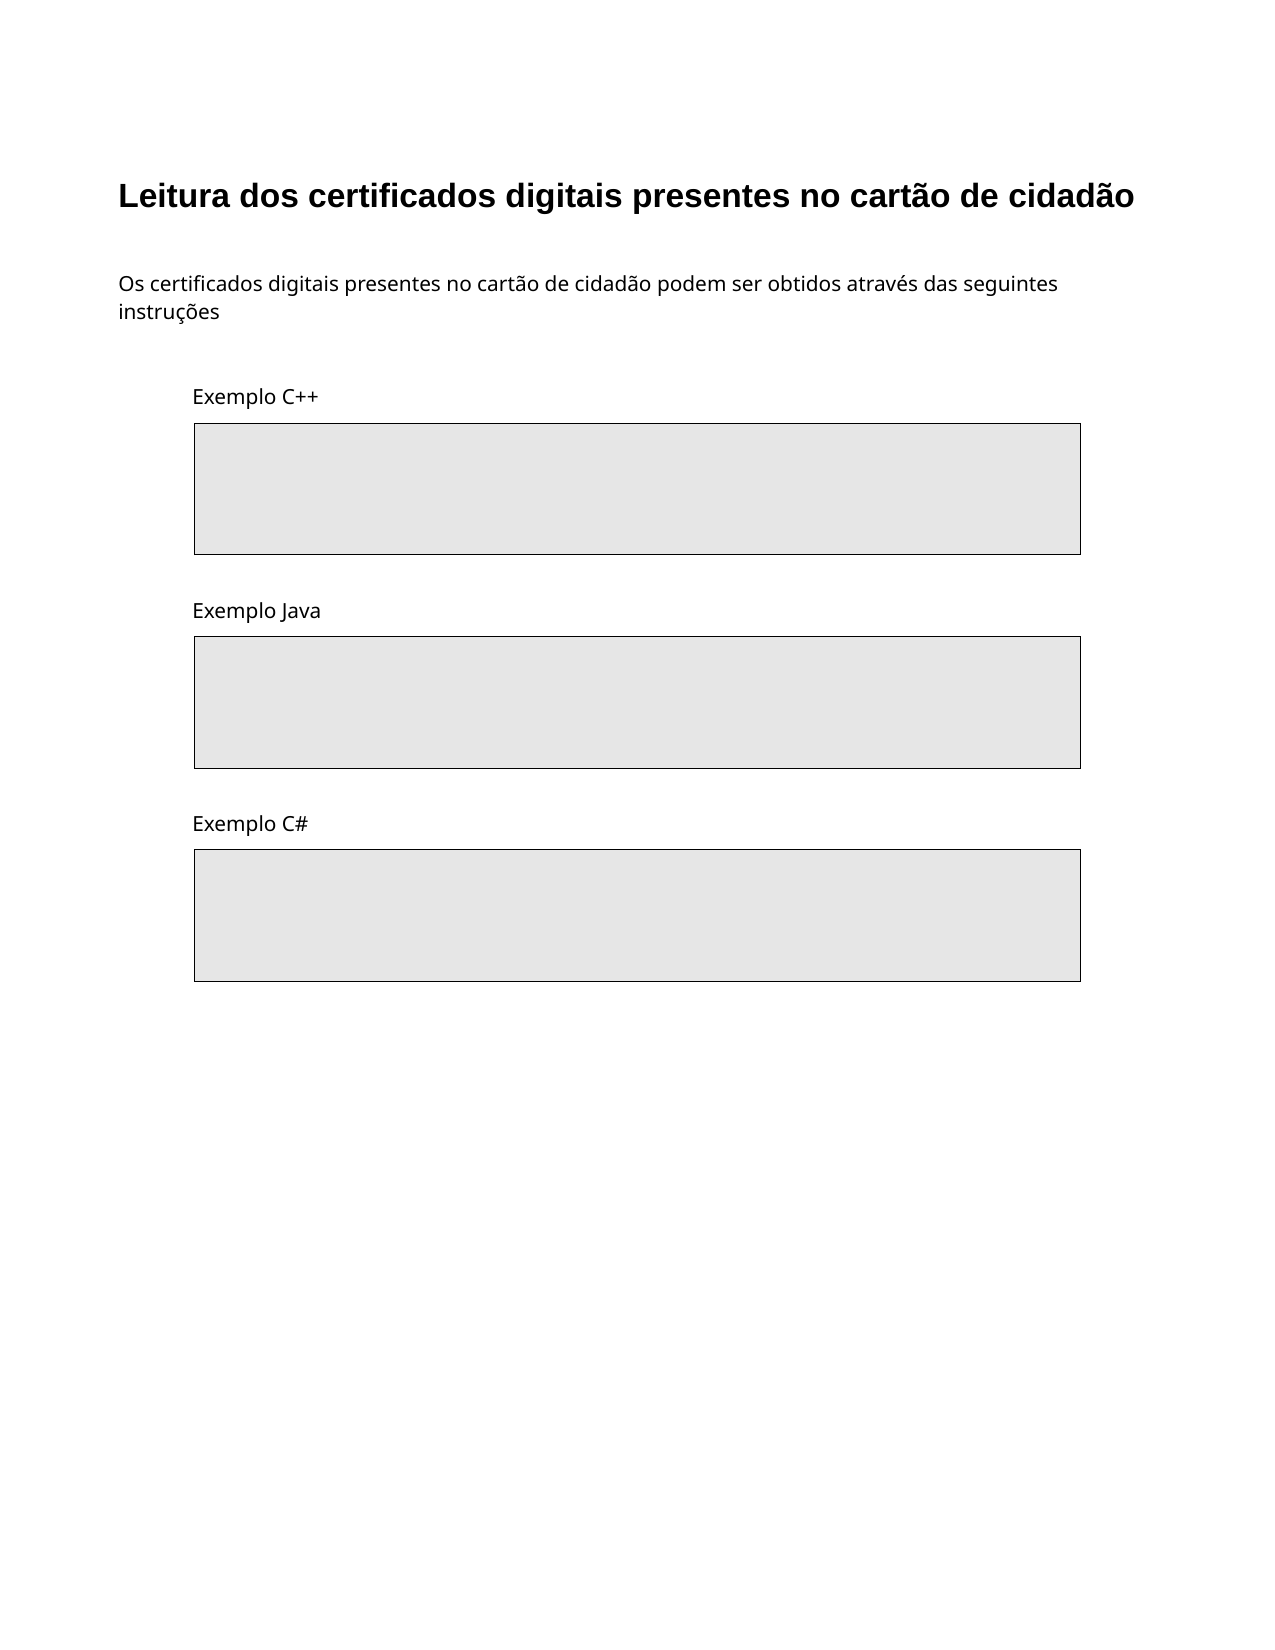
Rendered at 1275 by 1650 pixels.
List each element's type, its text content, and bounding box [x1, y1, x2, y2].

text Exemplo C++ [192, 382, 1157, 411]
text Exemplo C# [192, 809, 1157, 837]
subtitle Leitura dos certificados digitais presentes no cartão de cidadão [118, 176, 1157, 215]
text Os certificados digitais presentes no cartão de cidadão podem ser obtidos através das seguintes instruções [118, 269, 1157, 326]
text Exemplo Java [192, 596, 1157, 624]
